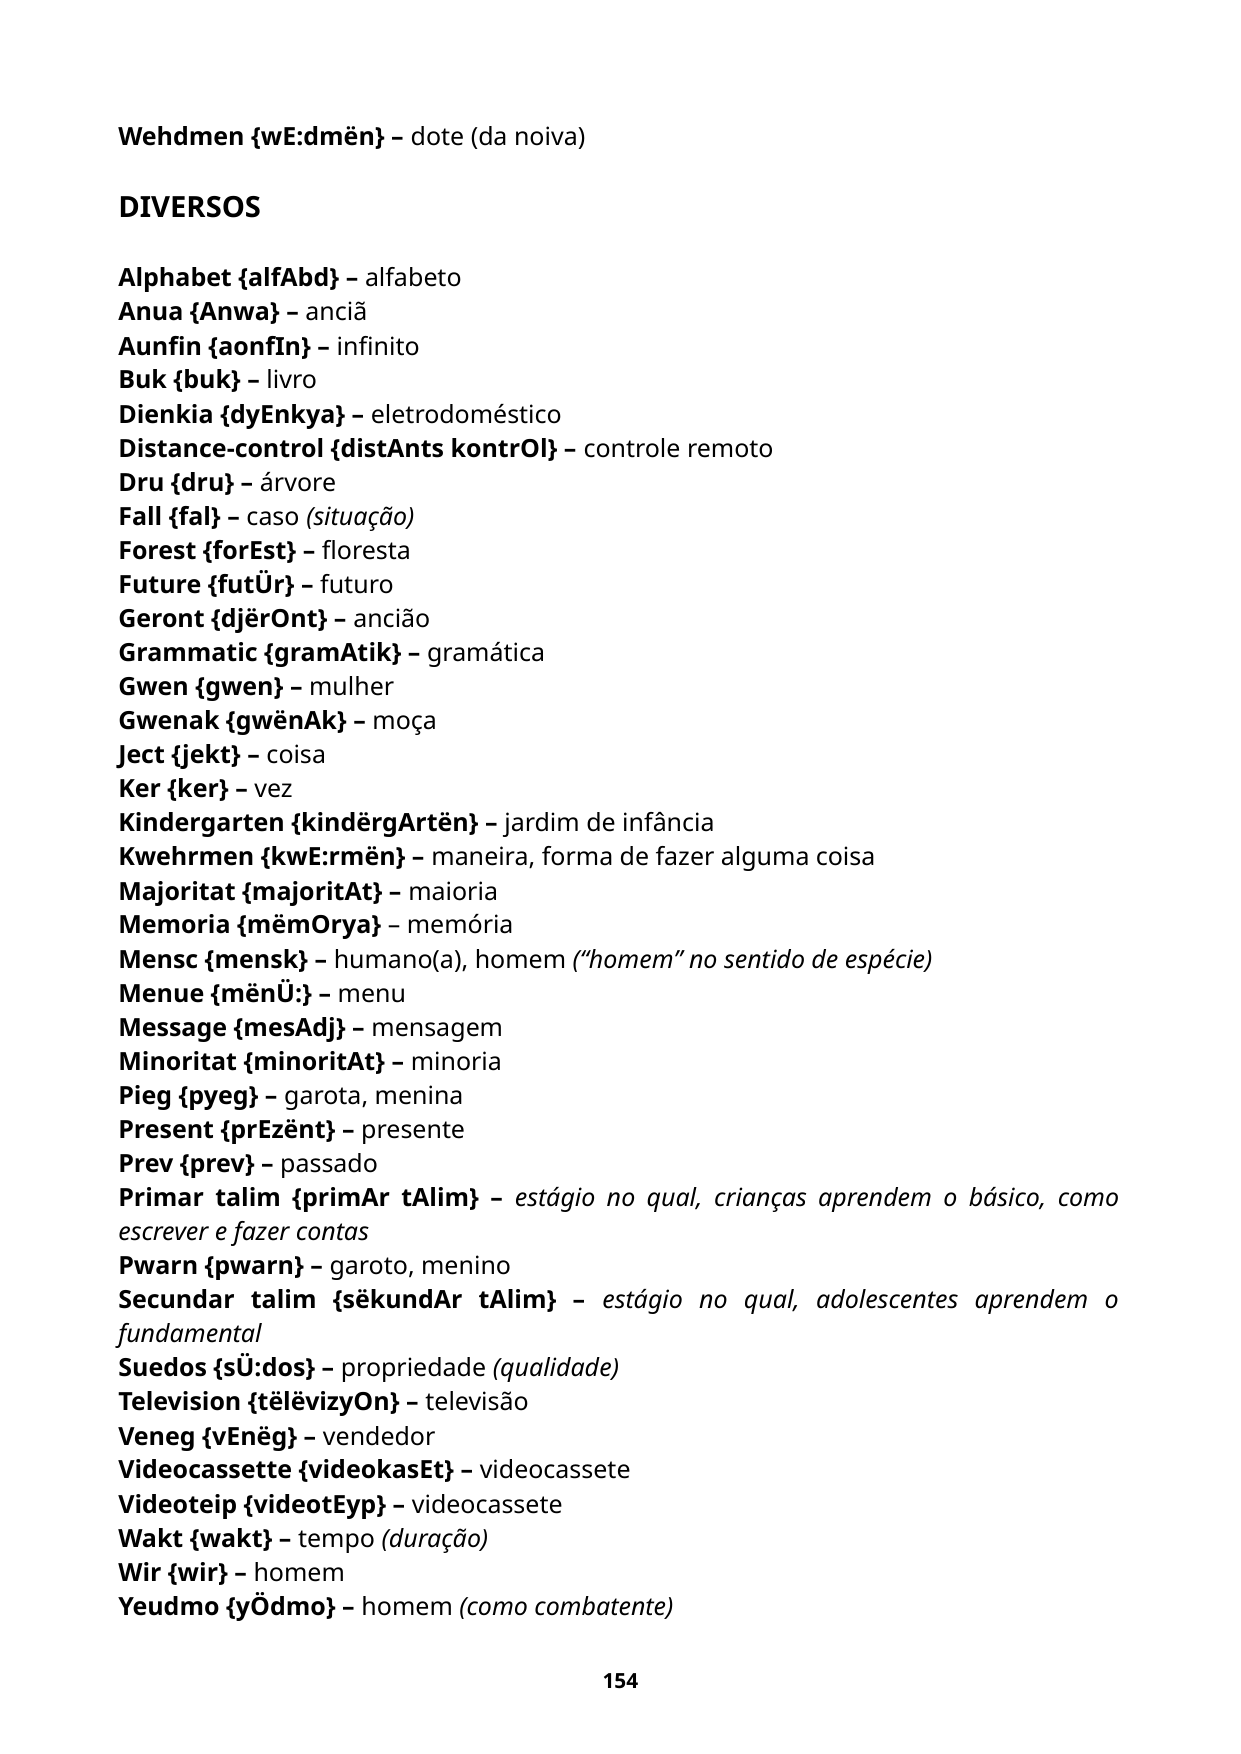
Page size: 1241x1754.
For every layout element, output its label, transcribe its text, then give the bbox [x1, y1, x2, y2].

text Minoritat {minoritAt} – minoria [118, 1043, 1122, 1077]
text Memoria {mëmOrya} – memória [118, 907, 1122, 941]
text Menue {mënÜ:} – menu [118, 975, 1122, 1009]
text Veneg {vEnëg} – vendedor [118, 1418, 1122, 1452]
text Pwarn {pwarn} – garoto, menino [118, 1248, 1122, 1282]
text Wakt {wakt} – tempo (duração) [118, 1520, 1122, 1554]
text Message {mesAdj} – mensagem [118, 1009, 1122, 1043]
text Suedos {sÜ:dos} – propriedade (qualidade) [118, 1350, 1122, 1384]
text Dienkia {dyEnkya} – eletrodoméstico [118, 396, 1122, 430]
text Grammatic {gramAtik} – gramática [118, 635, 1122, 669]
text Future {futÜr} – futuro [118, 567, 1122, 601]
text Videoteip {videotEyp} – videocassete [118, 1486, 1122, 1520]
text Forest {forEst} – floresta [118, 532, 1122, 567]
text Videocassette {videokasEt} – videocassete [118, 1452, 1122, 1486]
text Ker {ker} – vez [118, 771, 1122, 805]
text Ject {jekt} – coisa [118, 737, 1122, 771]
text Geront {djërOnt} – ancião [118, 601, 1122, 635]
text Fall {fal} – caso (situação) [118, 498, 1122, 532]
text Yeudmo {yÖdmo} – homem (como combatente) [118, 1588, 1122, 1622]
subtitle DIVERSOS [118, 186, 1122, 226]
text Alphabet {alfAbd} – alfabeto [118, 260, 1122, 294]
text Present {prEzënt} – presente [118, 1112, 1122, 1146]
text Prev {prev} – passado [118, 1146, 1122, 1180]
text Majoritat {majoritAt} – maioria [118, 873, 1122, 907]
text Aunfin {aonfIn} – infinito [118, 328, 1122, 362]
text Pieg {pyeg} – garota, menina [118, 1077, 1122, 1112]
text Anua {Anwa} – anciã [118, 294, 1122, 328]
text Gwenak {gwënAk} – moça [118, 703, 1122, 737]
text Secundar talim {sëkundAr tAlim} – estágio no qual, adolescentes aprendem o fundamental [118, 1282, 1122, 1350]
text Wehdmen {wE:dmën} – dote (da noiva) [118, 118, 1122, 152]
text Buk {buk} – livro [118, 362, 1122, 396]
text Gwen {gwen} – mulher [118, 669, 1122, 703]
text Distance-control {distAnts kontrOl} – controle remoto [118, 430, 1122, 464]
text Television {tëlëvizyOn} – televisão [118, 1384, 1122, 1418]
text Kindergarten {kindërgArtën} – jardim de infância [118, 805, 1122, 839]
text Primar talim {primAr tAlim} – estágio no qual, crianças aprendem o básico, como escrever e fazer contas [118, 1180, 1122, 1248]
text Mensc {mensk} – humano(a), homem (“homem” no sentido de espécie) [118, 941, 1122, 975]
text Dru {dru} – árvore [118, 464, 1122, 498]
text Wir {wir} – homem [118, 1554, 1122, 1588]
text Kwehrmen {kwE:rmën} – maneira, forma de fazer alguma coisa [118, 839, 1122, 873]
